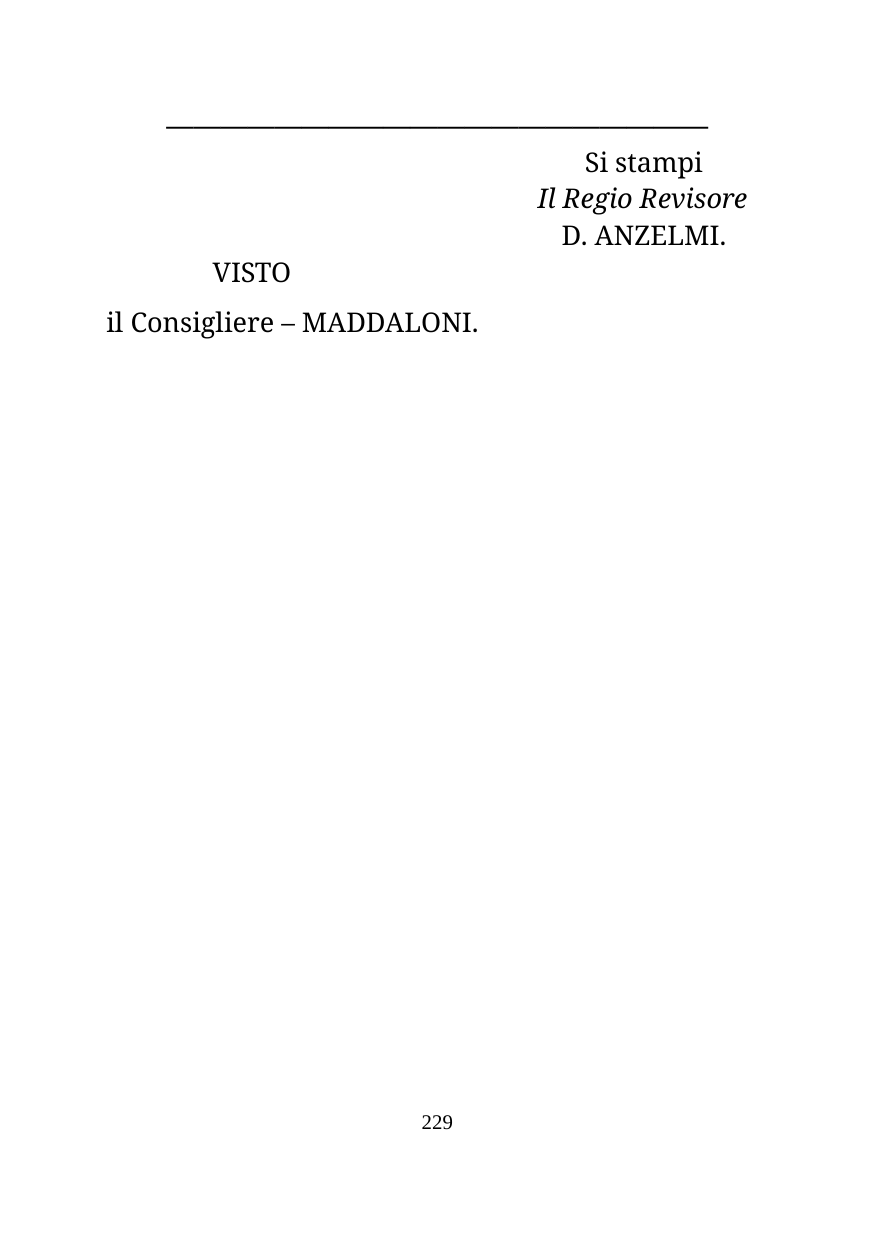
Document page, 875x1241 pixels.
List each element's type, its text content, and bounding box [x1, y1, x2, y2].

text Il Regio Revisore [520, 180, 768, 217]
text il Consigliere – MADDALONI. [106, 303, 768, 340]
text D. ANZELMI. [520, 217, 768, 254]
text VISTO [212, 254, 768, 291]
text ———————————————————— [106, 106, 768, 143]
text Si stampi [520, 143, 768, 180]
